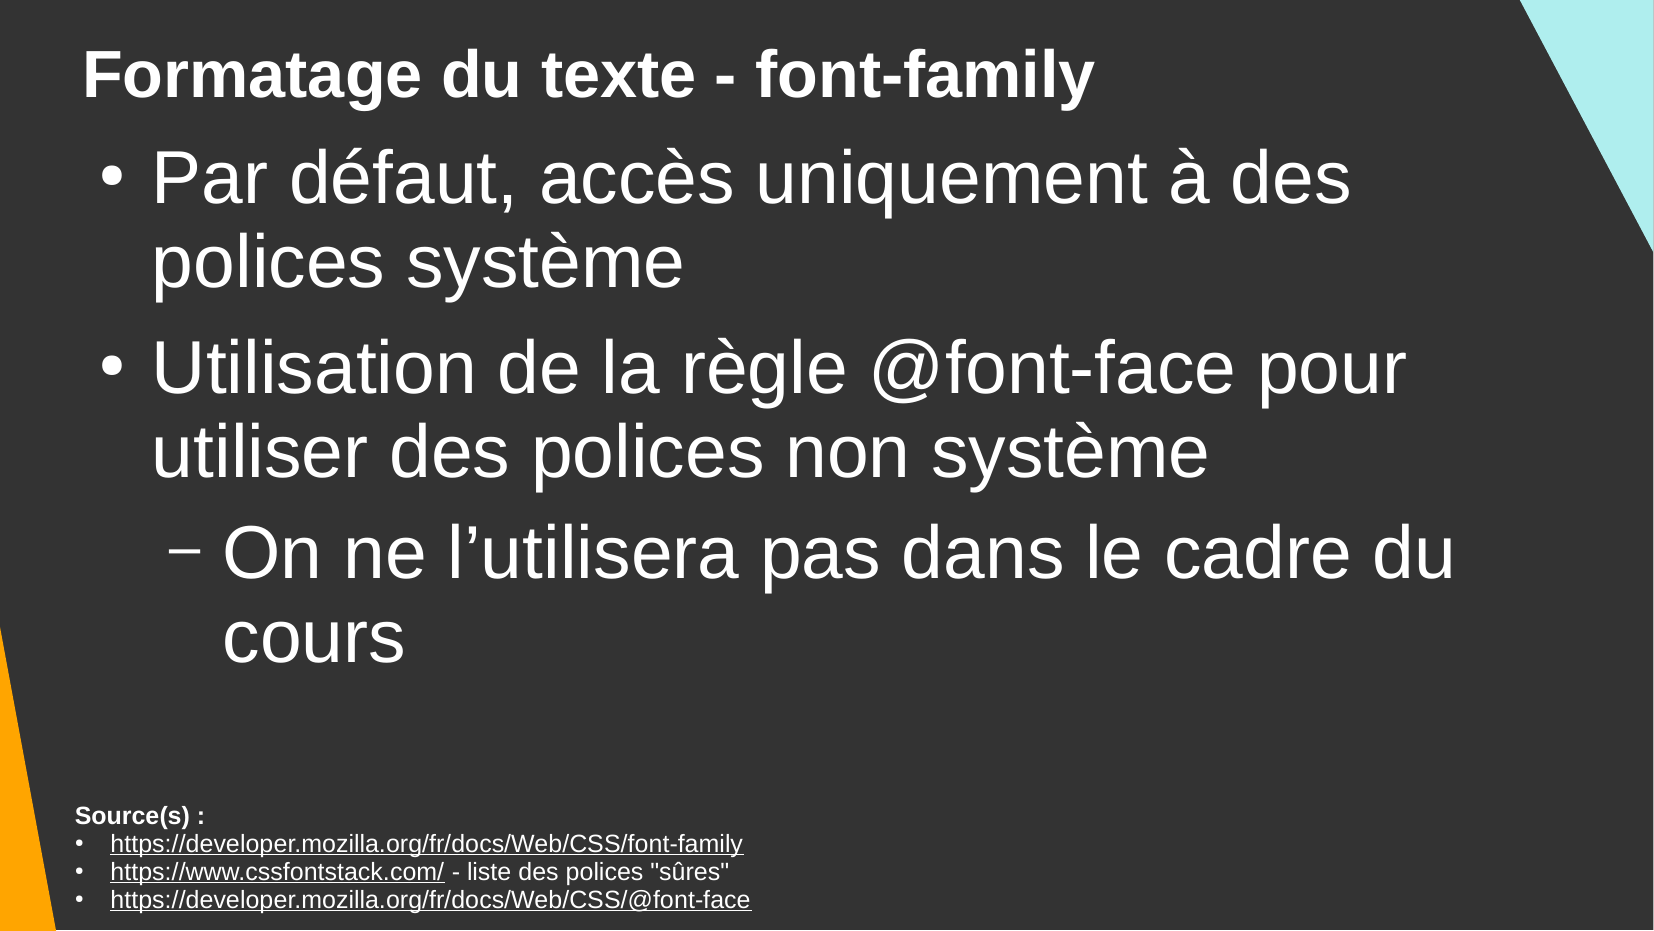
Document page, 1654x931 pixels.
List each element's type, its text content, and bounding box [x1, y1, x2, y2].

title Formatage du texte - font-family [82, 37, 1571, 114]
text_box [0, 626, 57, 931]
text_box Source(s) : https://developer.mozilla.org/fr/docs/Web/CSS/font-family https://www.cssfontstack.com/ - liste des polices "sûres" https://developer.mozilla.org/fr/docs/Web/CSS/@font-face [60, 794, 1546, 931]
list Par défaut, accès uniquement à des polices système Utilisation de la règle @font-face pour utiliser des polices non système On ne l’utilisera pas dans le cadre du cours [80, 135, 1605, 753]
text_box [1519, 0, 1654, 254]
